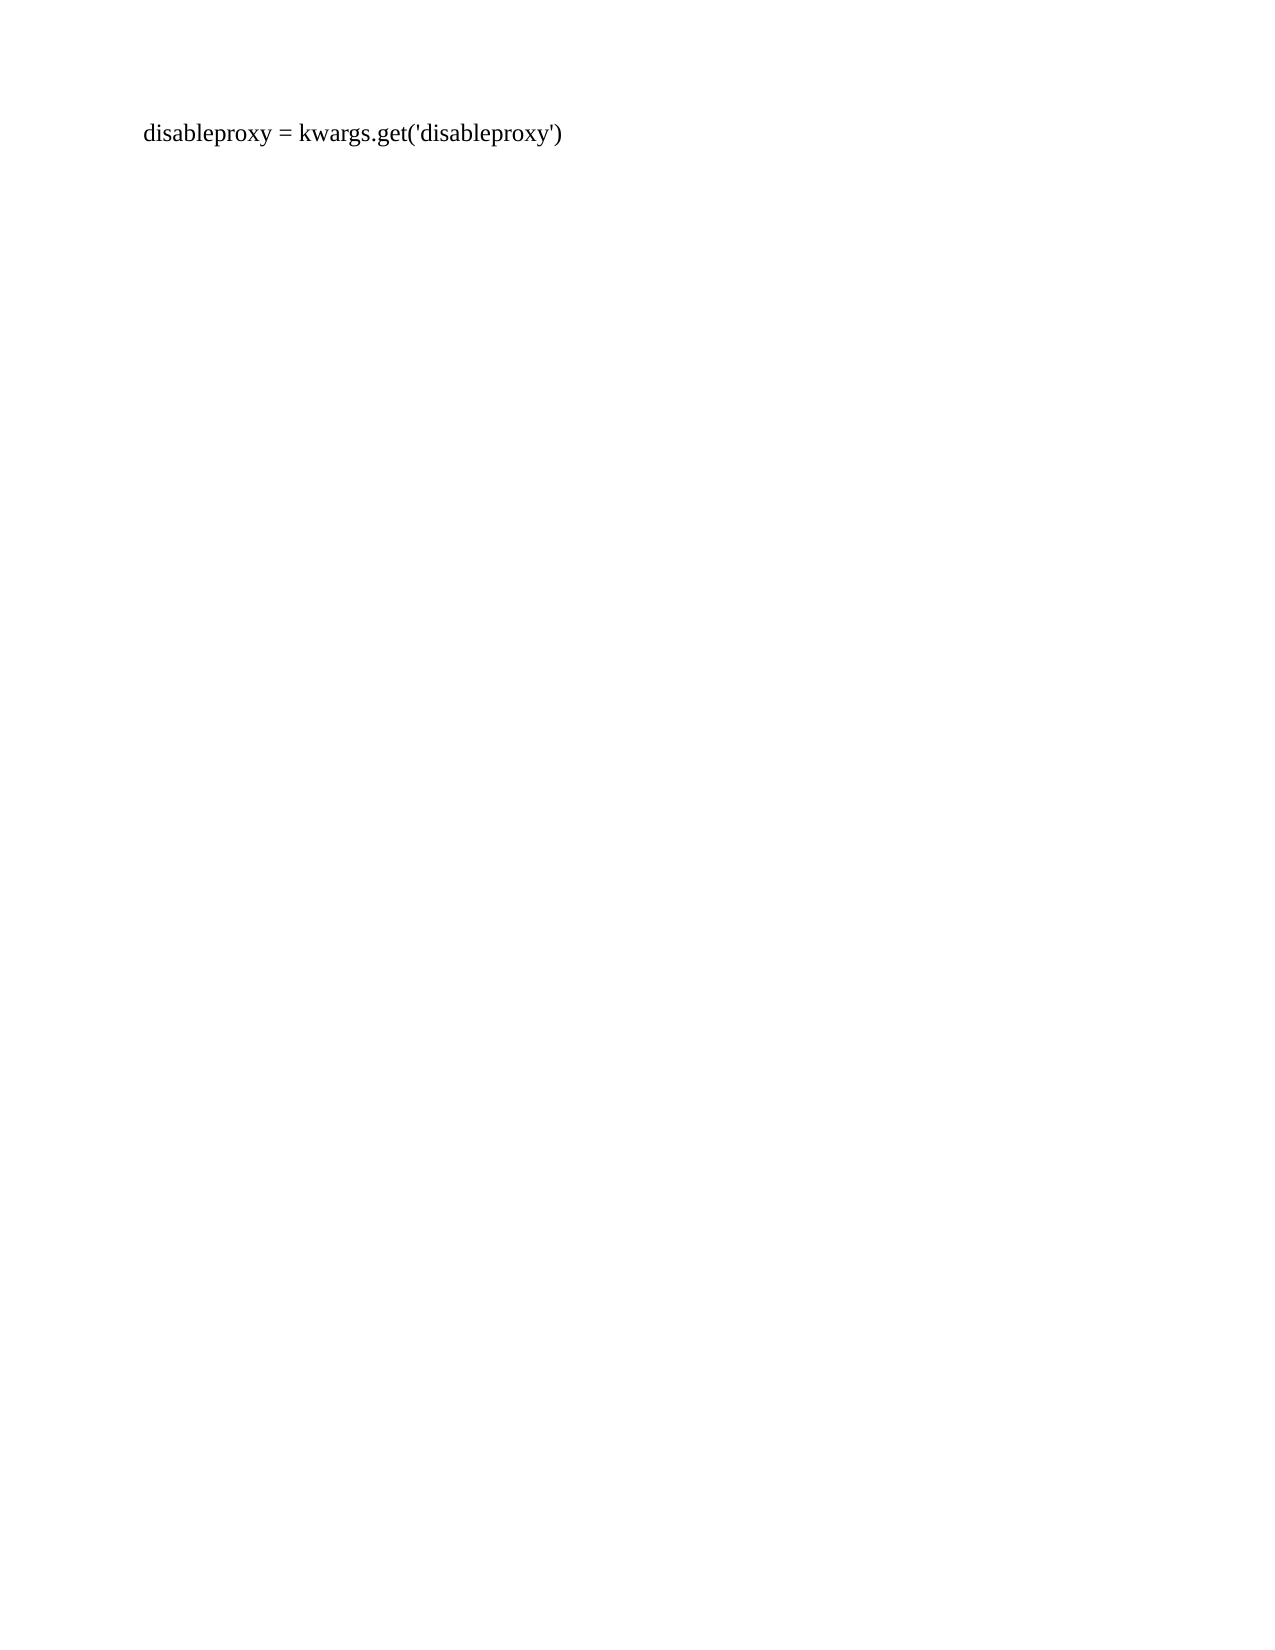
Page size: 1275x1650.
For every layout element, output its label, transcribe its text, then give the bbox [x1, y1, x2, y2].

text disableproxy = kwargs.get('disableproxy') [118, 118, 1157, 147]
